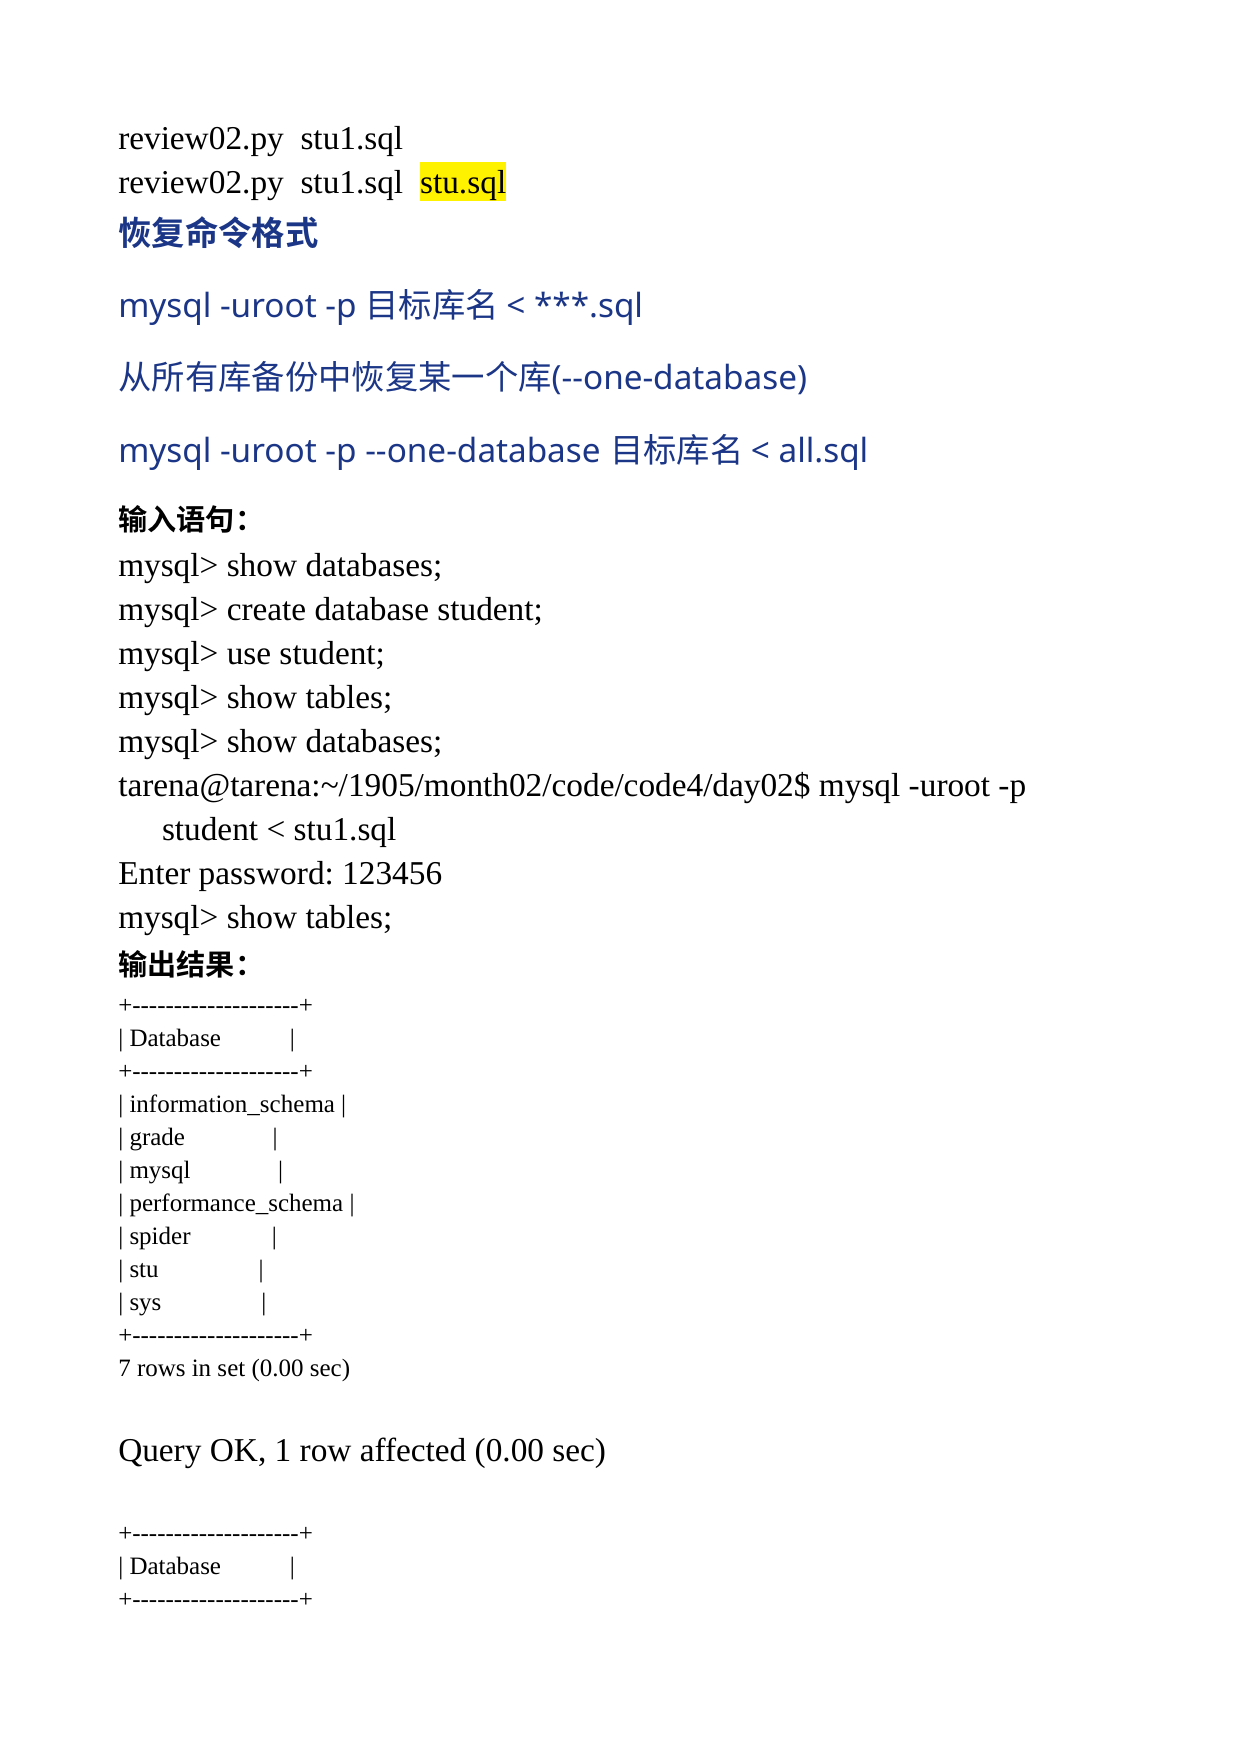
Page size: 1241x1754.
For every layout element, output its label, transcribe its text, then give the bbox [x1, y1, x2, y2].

text mysql> create database student; [118, 589, 1122, 627]
text tarena@tarena:~/1905/month02/code/code4/day02$ mysql -uroot -p student < stu1.sql [118, 765, 1122, 848]
text 输出结果： [118, 941, 1122, 984]
text mysql -uroot -p --one-database 目标库名 < all.sql [118, 424, 1122, 472]
text +--------------------+ [118, 1584, 1122, 1613]
text mysql> show tables; [118, 677, 1122, 715]
text +--------------------+ [118, 1320, 1122, 1349]
text | information_schema | [118, 1089, 1122, 1118]
text | spider | [118, 1221, 1122, 1250]
text 输入语句： [118, 496, 1122, 539]
text | grade | [118, 1122, 1122, 1151]
text review02.py stu1.sql stu.sql [118, 162, 1122, 201]
text | stu | [118, 1254, 1122, 1283]
text mysql> show databases; [118, 545, 1122, 583]
text 恢复命令格式 [118, 206, 1122, 254]
text 从所有库备份中恢复某一个库(--one-database) [118, 351, 1122, 399]
text | mysql | [118, 1155, 1122, 1184]
text mysql> show tables; [118, 897, 1122, 936]
text 7 rows in set (0.00 sec) [118, 1353, 1122, 1382]
text mysql> use student; [118, 633, 1122, 671]
text mysql -uroot -p 目标库名 < ***.sql [118, 278, 1122, 327]
text Enter password: 123456 [118, 853, 1122, 892]
text | performance_schema | [118, 1188, 1122, 1217]
text Query OK, 1 row affected (0.00 sec) [118, 1430, 1122, 1469]
text review02.py stu1.sql [118, 118, 1122, 156]
text | Database | [118, 1551, 1122, 1580]
text mysql> show databases; [118, 721, 1122, 759]
text | Database | [118, 1023, 1122, 1052]
text +--------------------+ [118, 1518, 1122, 1547]
text +--------------------+ [118, 1056, 1122, 1085]
text | sys | [118, 1287, 1122, 1316]
text +--------------------+ [118, 990, 1122, 1019]
